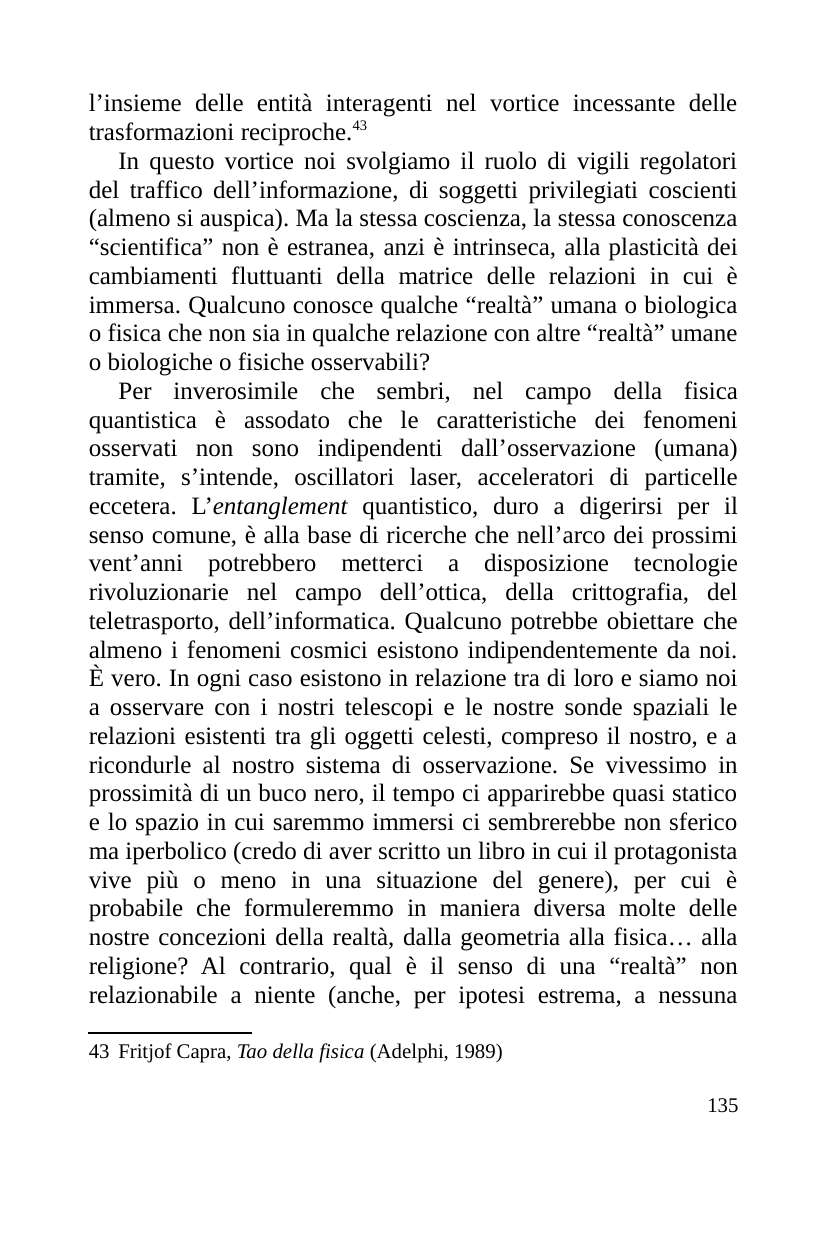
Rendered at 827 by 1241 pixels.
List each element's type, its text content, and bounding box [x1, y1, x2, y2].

text Fritjof Capra, Tao della fisica (Adelphi, 1989) [88, 1039, 738, 1063]
text Per inverosimile che sembri, nel campo della fisica quantistica è assodato che le caratteristiche dei fenomeni osservati non sono indipendenti dall’osservazione (umana) tramite, s’intende, oscillatori laser, acceleratori di particelle eccetera. L’entanglement quantistico, duro a digerirsi per il senso comune, è alla base di ricerche che nell’arco dei prossimi vent’anni potrebbero metterci a disposizione tecnologie rivoluzionarie nel campo dell’ottica, della crittografia, del teletrasporto, dell’informatica. Qualcuno potrebbe obiettare che almeno i fenomeni cosmici esistono indipendentemente da noi. è vero. In ogni caso esistono in relazione tra di loro e siamo noi a osservare con i nostri telescopi e le nostre sonde spaziali le relazioni esistenti tra gli oggetti celesti, compreso il nostro, e a ricondurle al nostro sistema di osservazione. Se vivessimo in prossimità di un buco nero, il tempo ci apparirebbe quasi statico e lo spazio in cui saremmo immersi ci sembrerebbe non sferico ma iperbolico (credo di aver scritto un libro in cui il protagonista vive più o meno in una situazione del genere), per cui è probabile che formuleremmo in maniera diversa molte delle nostre concezioni della realtà, dalla geometria alla fisica… alla religione? Al contrario, qual è il senso di una “realtà” non relazionabile a niente (anche, per ipotesi estrema, a nessuna [88, 376, 738, 1008]
text In questo vortice noi svolgiamo il ruolo di vigili regolatori del traffico dell’informazione, di soggetti privilegiati coscienti (almeno si auspica). Ma la stessa coscienza, la stessa conoscenza “scientifica” non è estranea, anzi è intrinseca, alla plasticità dei cambiamenti fluttuanti della matrice delle relazioni in cui è immersa. Qualcuno conosce qualche “realtà” umana o biologica o fisica che non sia in qualche relazione con altre “realtà” umane o biologiche o fisiche osservabili? [88, 146, 738, 376]
text l’insieme delle entità interagenti nel vortice incessante delle trasformazioni reciproche. [88, 88, 738, 146]
